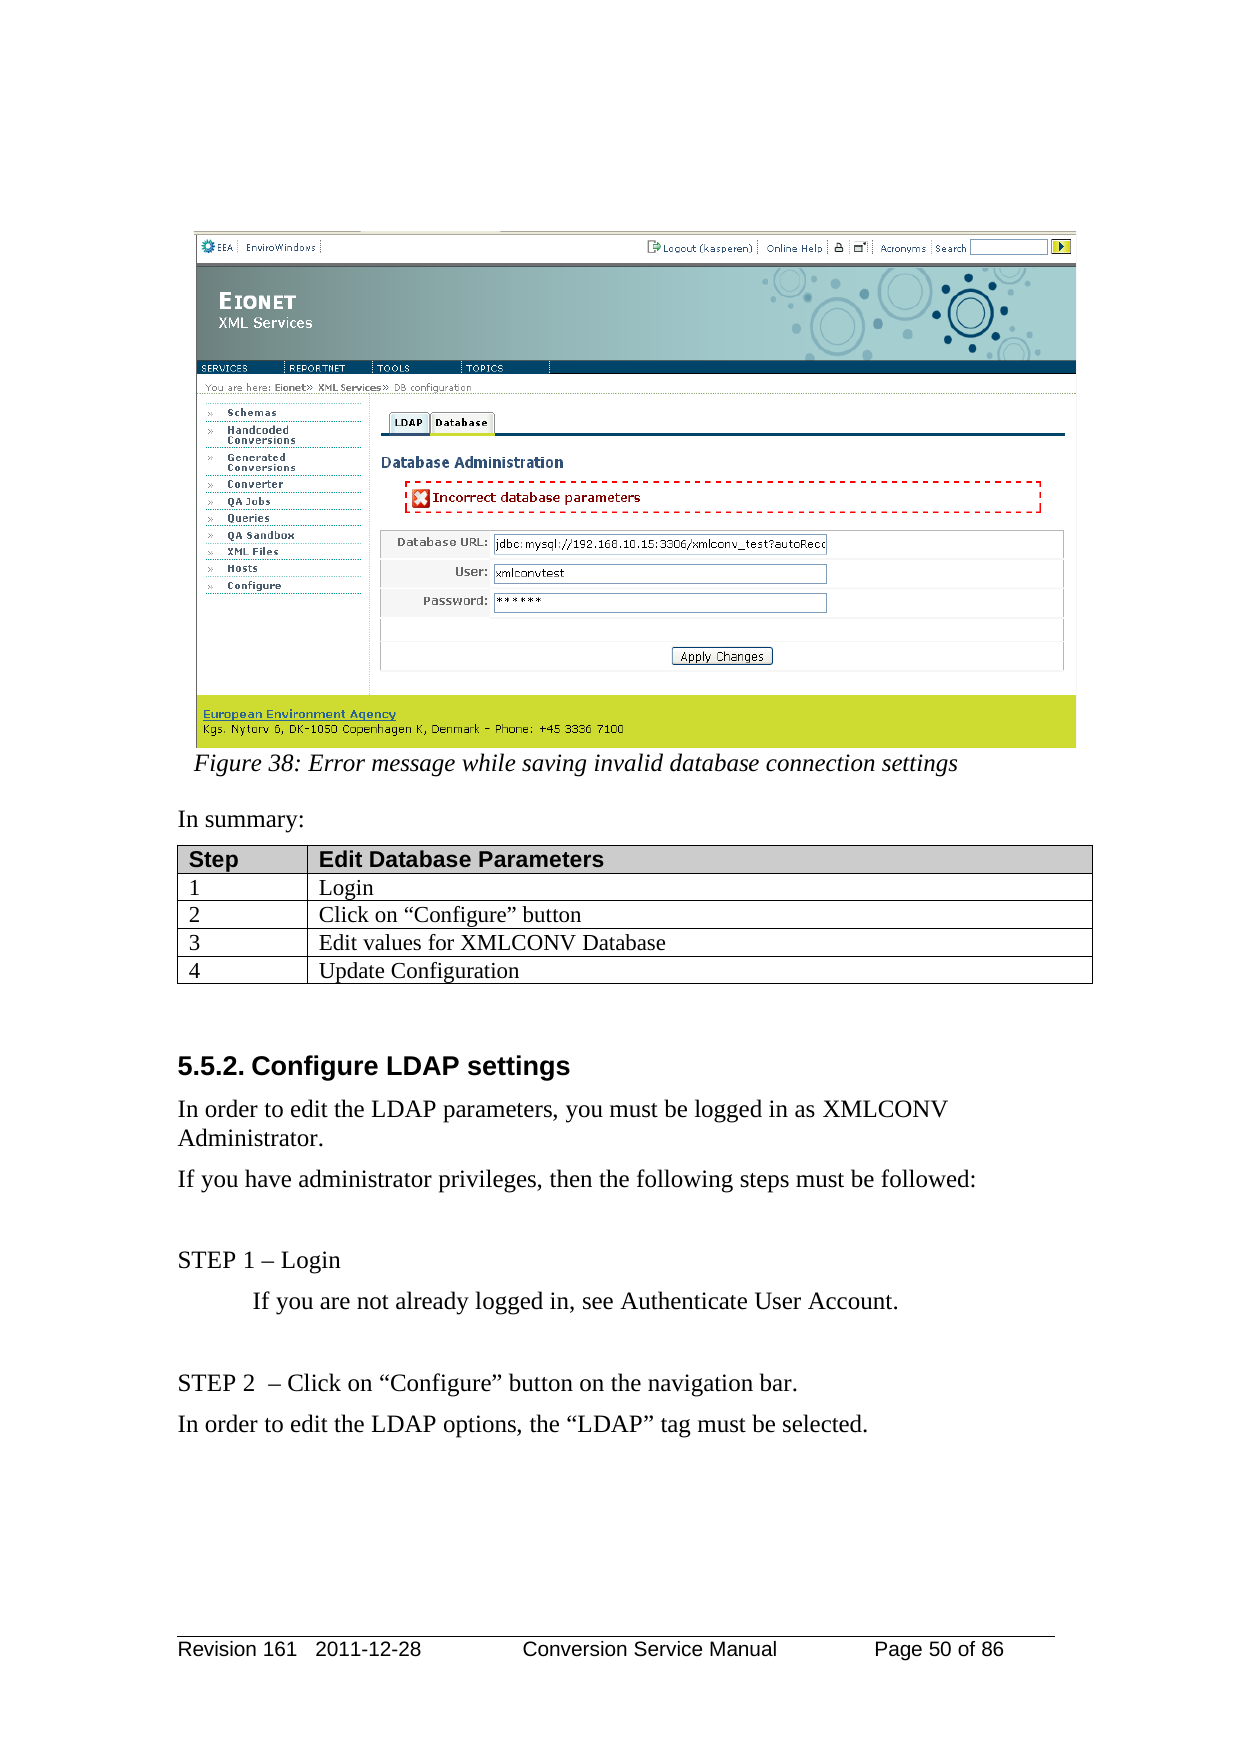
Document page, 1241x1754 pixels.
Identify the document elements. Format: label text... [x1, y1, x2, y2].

text If you have administrator privileges, then the following steps must be followed: [177, 1163, 1092, 1192]
table_header Step [178, 846, 307, 873]
table_cell Login [308, 874, 1092, 900]
text STEP 2 – Click on “Configure” button on the navigation bar. [177, 1368, 1092, 1397]
text Figure 38: Error message while saving invalid database connection settings [194, 749, 1076, 777]
table_cell 4 [178, 957, 307, 983]
text STEP 1 – Login [177, 1245, 1092, 1274]
table_header Edit Database Parameters [308, 846, 1092, 873]
table_cell 1 [178, 874, 307, 900]
table_cell Edit values for XMLCONV Database [308, 929, 1092, 956]
text In order to edit the LDAP options, the “LDAP” tag must be selected. [177, 1408, 1092, 1437]
table_cell 2 [178, 901, 307, 928]
subtitle Configure LDAP settings [177, 1050, 1092, 1081]
table_cell Click on “Configure” button [308, 901, 1092, 928]
text In order to edit the LDAP parameters, you must be logged in as XMLCONV Administrator. [177, 1093, 1092, 1152]
text In summary: [177, 804, 1092, 833]
table_cell 3 [178, 929, 307, 956]
table_cell Update Configuration [308, 957, 1092, 983]
text If you are not already logged in, see Authenticate User Account. [177, 1286, 1092, 1315]
